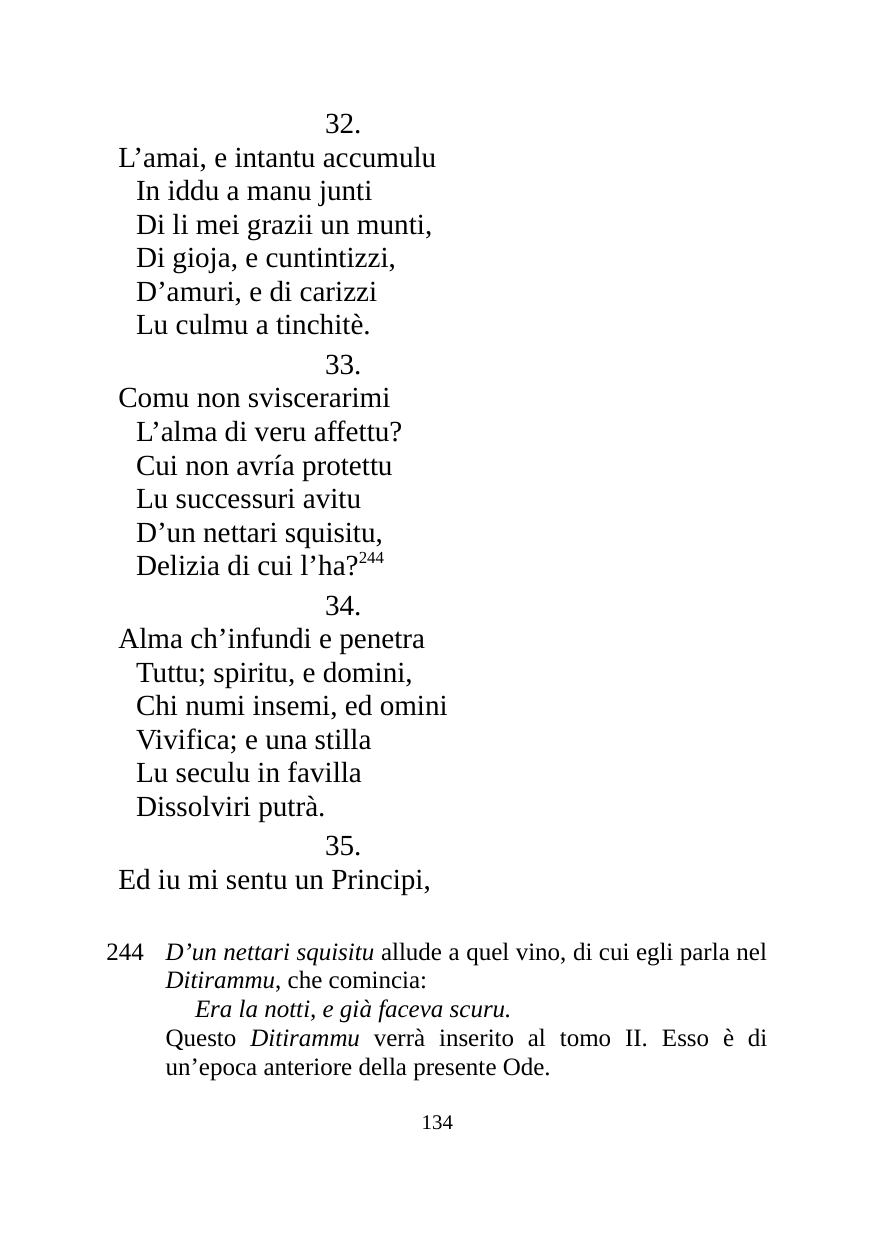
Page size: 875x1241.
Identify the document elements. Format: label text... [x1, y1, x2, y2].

text D’un nettari squisitu allude a quel vino, di cui egli parla nel Ditirammu, che comincia: [106, 937, 768, 994]
text Era la notti, e già faceva scuru. [106, 994, 768, 1023]
text 32. [325, 106, 768, 140]
text Questo Ditirammu verrà inserito al tomo II. Esso è di un’epoca anteriore della presente Ode. [165, 1023, 768, 1080]
text Alma ch’infundi e penetra Tuttu; spiritu, e domini, Chi numi insemi, ed omini Vivifica; e una stilla Lu seculu in favilla Dissolviri putrà. [118, 621, 768, 822]
text Comu non sviscerarimi L’alma di veru affettu? Cui non avría protettu Lu successuri avitu D’un nettari squisitu, Delizia di cui l’ha? [118, 381, 768, 582]
text 35. [325, 828, 768, 862]
text 34. [325, 588, 768, 621]
text L’amai, e intantu accumulu In iddu a manu junti Di li mei grazii un munti, Di gioja, e cuntintizzi, D’amuri, e di carizzi Lu culmu a tinchitè. [118, 140, 768, 341]
text Ed iu mi sentu un Principi, [118, 862, 768, 896]
text 33. [325, 347, 768, 381]
